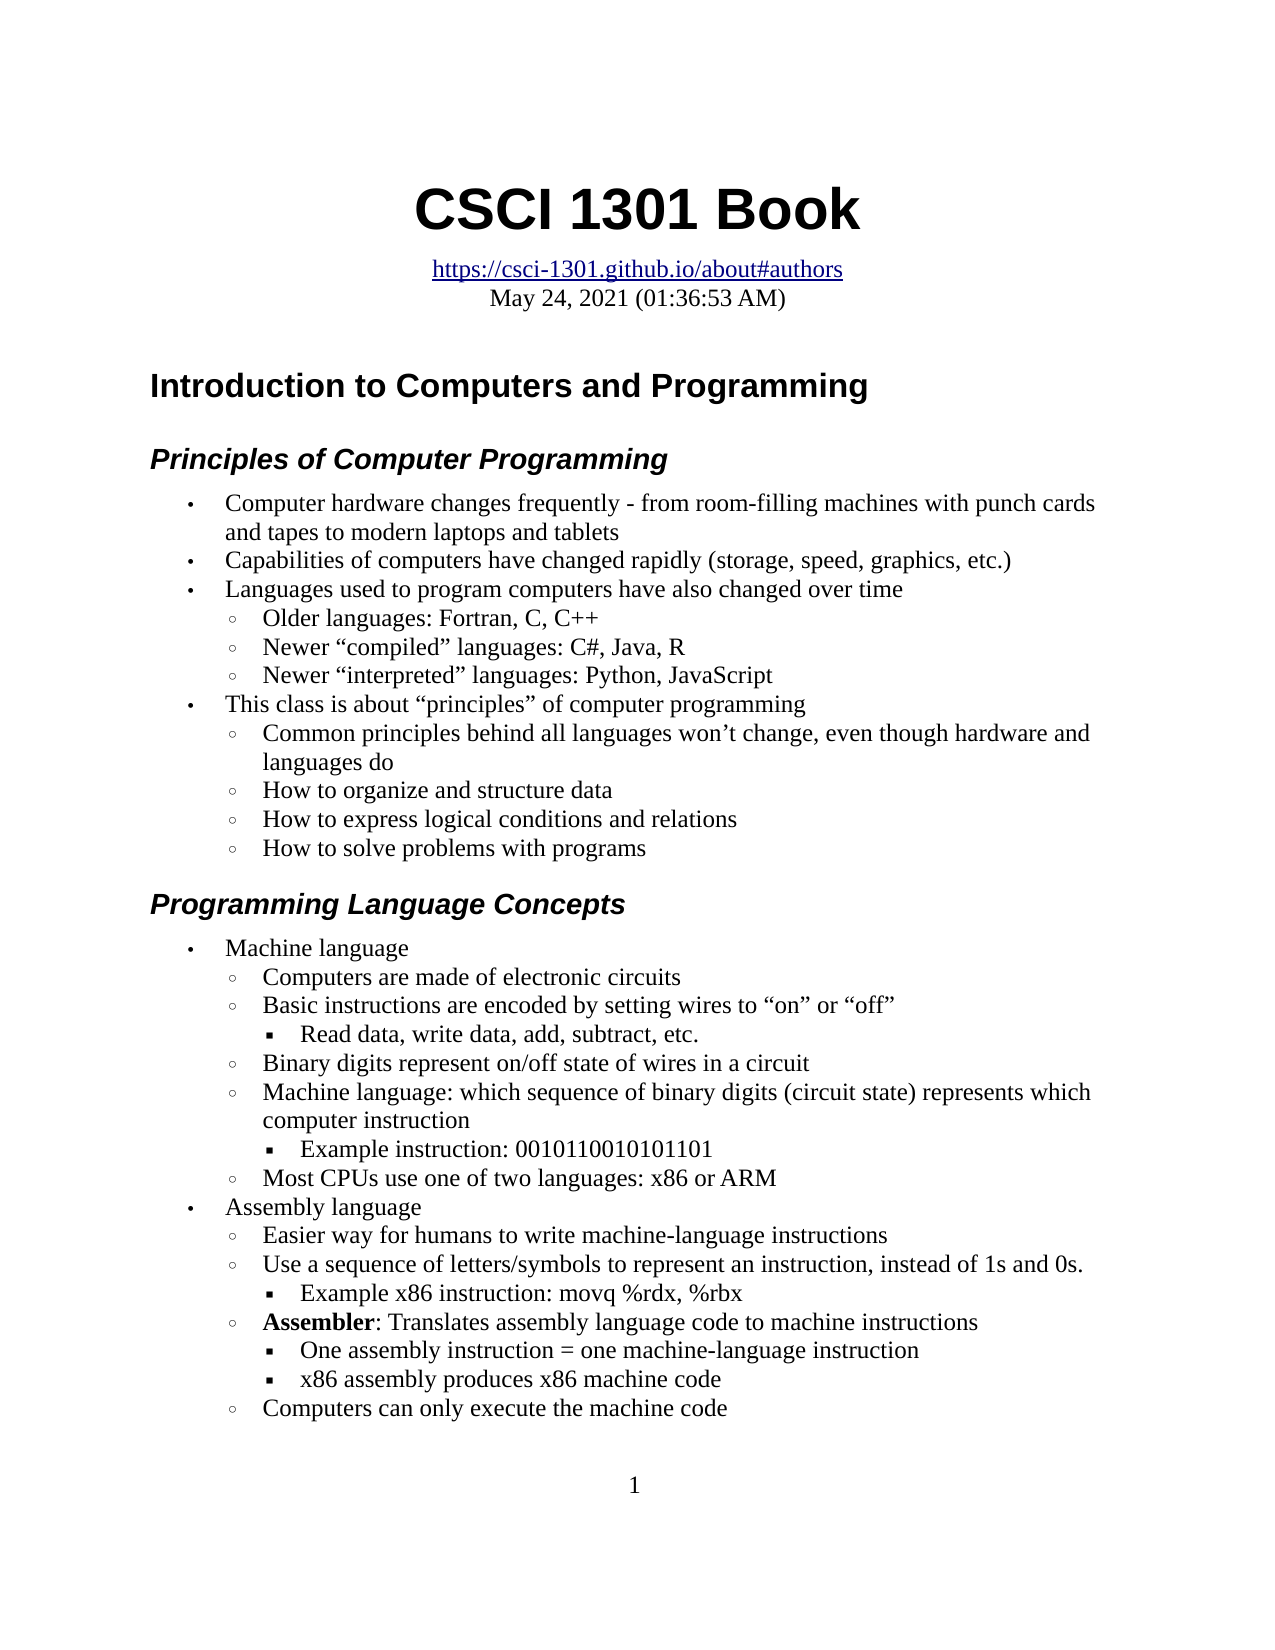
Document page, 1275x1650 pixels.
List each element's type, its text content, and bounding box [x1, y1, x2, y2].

list Newer “interpreted” languages: Python, JavaScript [225, 661, 1125, 689]
list Easier way for humans to write machine-language instructions [225, 1220, 1125, 1249]
list Example instruction: 0010110010101101 [262, 1134, 1125, 1163]
list Basic instructions are encoded by setting wires to “on” or “off” [225, 990, 1125, 1019]
list Assembly language [187, 1192, 1125, 1220]
list Machine language [187, 933, 1125, 962]
list Capabilities of computers have changed rapidly (storage, speed, graphics, etc.) [187, 546, 1125, 574]
list Binary digits represent on/off state of wires in a circuit [225, 1048, 1125, 1077]
text https://csci-1301.github.io/about#authors [150, 254, 1125, 283]
list Read data, write data, add, subtract, etc. [262, 1019, 1125, 1048]
list Example x86 instruction: movq %rdx, %rbx [262, 1278, 1125, 1307]
list Use a sequence of letters/symbols to represent an instruction, instead of 1s and 0s. [225, 1249, 1125, 1278]
list Newer “compiled” languages: C#, Java, R [225, 632, 1125, 661]
list How to express logical conditions and relations [225, 804, 1125, 833]
list Computer hardware changes frequently - from room-filling machines with punch cards and tapes to modern laptops and tablets [187, 488, 1125, 546]
list Machine language: which sequence of binary digits (circuit state) represents which computer instruction [225, 1077, 1125, 1134]
list How to solve problems with programs [225, 833, 1125, 862]
list One assembly instruction = one machine-language instruction [262, 1335, 1125, 1364]
list Assembler: Translates assembly language code to machine instructions [225, 1307, 1125, 1335]
subtitle Introduction to Computers and Programming [150, 366, 1125, 404]
list Languages used to program computers have also changed over time [187, 574, 1125, 603]
list Computers are made of electronic circuits [225, 962, 1125, 990]
list How to organize and structure data [225, 776, 1125, 804]
list Most CPUs use one of two languages: x86 or ARM [225, 1163, 1125, 1192]
text May 24, 2021 (01:36:53 AM) [150, 283, 1125, 312]
subtitle Principles of Computer Programming [150, 442, 1125, 476]
list x86 assembly produces x86 machine code [262, 1364, 1125, 1393]
list This class is about “principles” of computer programming [187, 689, 1125, 718]
list Older languages: Fortran, C, C++ [225, 603, 1125, 632]
list Common principles behind all languages won’t change, even though hardware and languages do [225, 718, 1125, 776]
title CSCI 1301 Book [150, 175, 1125, 242]
subtitle Programming Language Concepts [150, 887, 1125, 920]
list Computers can only execute the machine code [225, 1393, 1125, 1422]
